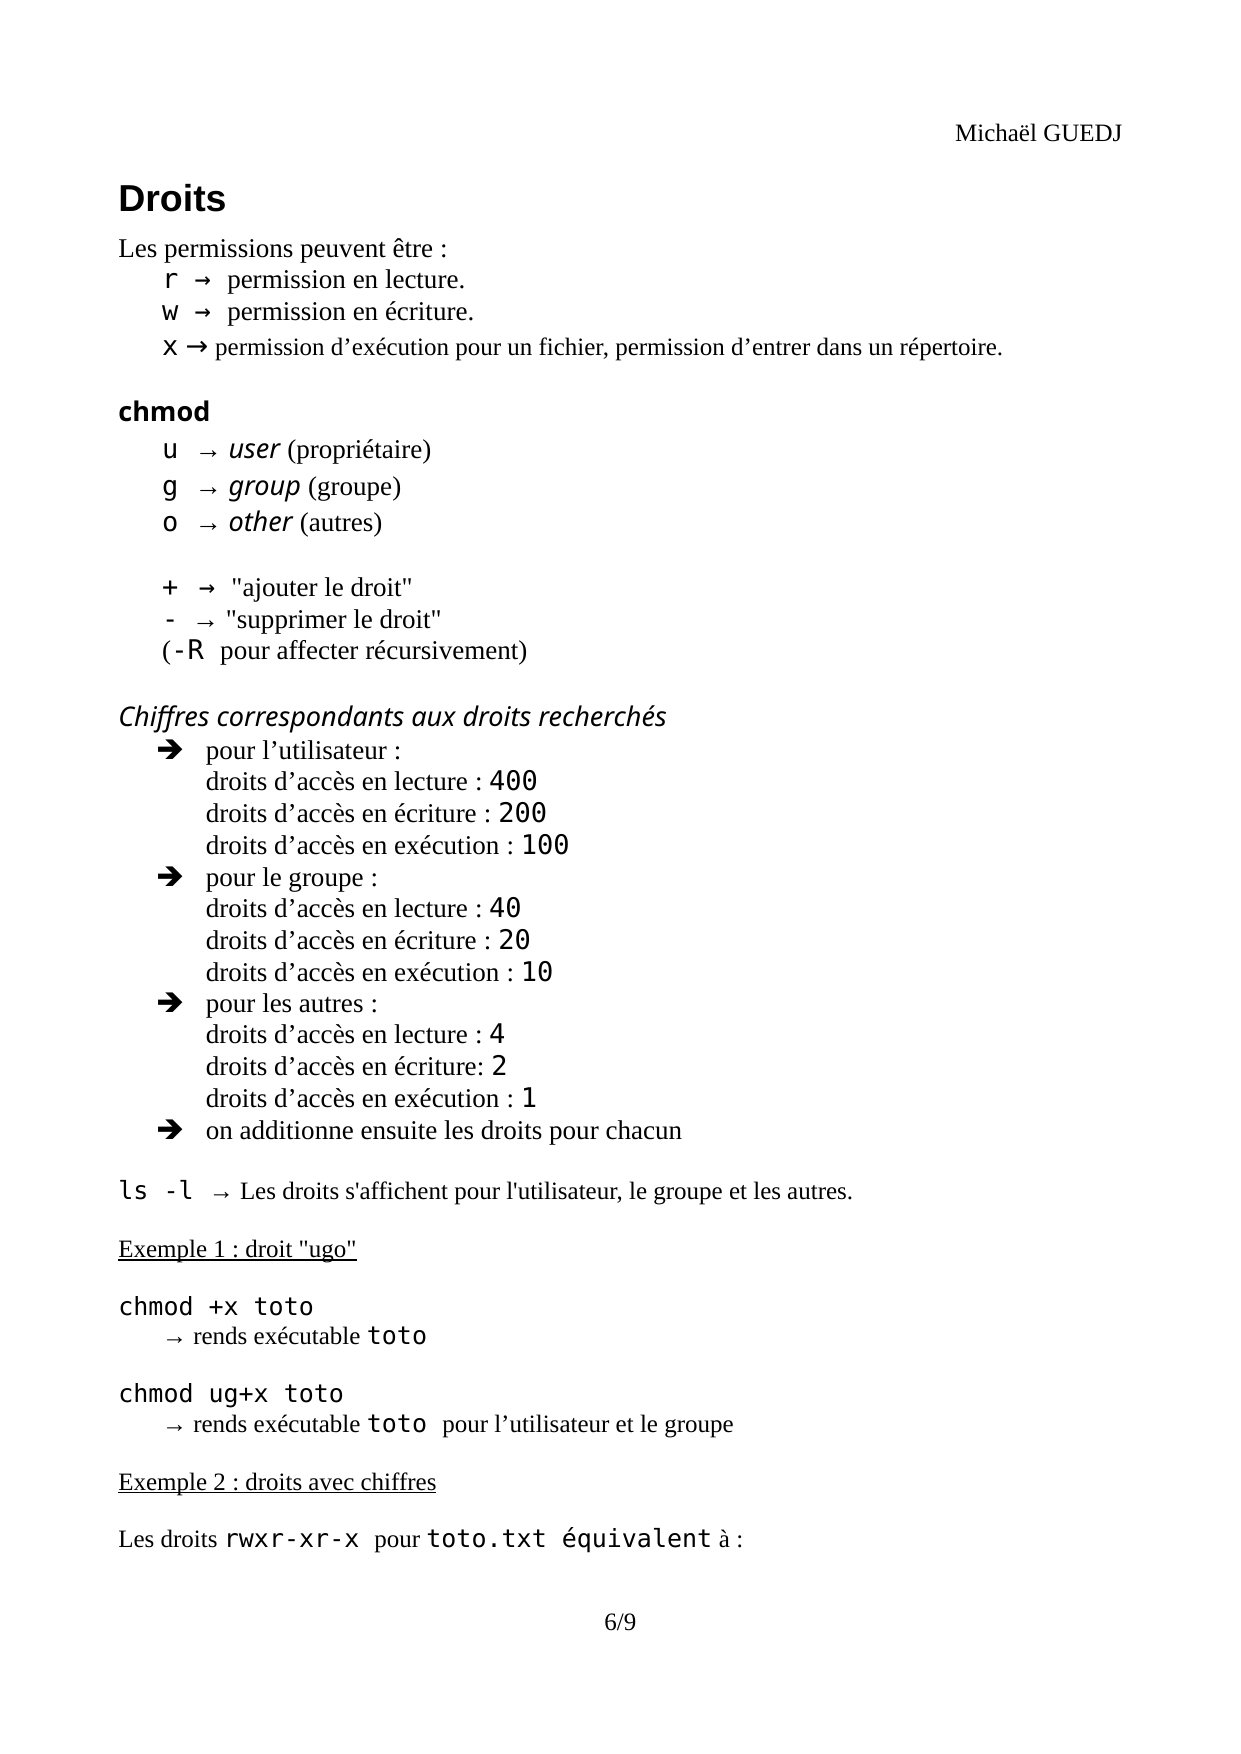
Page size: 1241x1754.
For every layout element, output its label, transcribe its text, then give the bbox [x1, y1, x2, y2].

text droits d’accès en lecture : 400 [118, 766, 1122, 797]
text → rends exécutable toto [118, 1321, 1122, 1350]
text Les permissions peuvent être : [118, 232, 1122, 263]
text Les droits rwxr-xr-x pour toto.txt équivalent à : [118, 1524, 1122, 1553]
text droits d’accès en écriture : 200 [118, 797, 1122, 829]
text Chiffres correspondants aux droits recherchés [118, 697, 1122, 734]
list pour l’utilisateur : [156, 734, 1122, 766]
list pour le groupe : [156, 861, 1122, 892]
text - → "supprimer le droit" [118, 603, 1122, 634]
list on additionne ensuite les droits pour chacun [156, 1114, 1122, 1145]
text Exemple 2 : droits avec chiffres [118, 1467, 1122, 1495]
text → rends exécutable toto pour l’utilisateur et le groupe [118, 1409, 1122, 1438]
text droits d’accès en écriture: 2 [118, 1050, 1122, 1082]
text droits d’accès en lecture : 40 [118, 892, 1122, 924]
text droits d’accès en exécution : 100 [118, 829, 1122, 861]
text w → permission en écriture. [118, 295, 1122, 327]
text chmod +x toto [118, 1292, 1122, 1321]
text droits d’accès en écriture : 20 [118, 924, 1122, 956]
text g → group (groupe) [118, 466, 1122, 503]
text o → other (autres) [118, 503, 1122, 540]
text ls -l → Les droits s'affichent pour l'utilisateur, le groupe et les autres. [118, 1176, 1122, 1206]
text + → "ajouter le droit" [118, 571, 1122, 603]
text u → user (propriétaire) [118, 429, 1122, 466]
text droits d’accès en lecture : 4 [118, 1019, 1122, 1050]
text droits d’accès en exécution : 10 [118, 956, 1122, 987]
text Exemple 1 : droit "ugo" [118, 1234, 1122, 1263]
text droits d’accès en exécution : 1 [118, 1082, 1122, 1114]
text r → permission en lecture. [118, 263, 1122, 295]
text chmod ug+x toto [118, 1379, 1122, 1409]
text (-R pour affecter récursivement) [118, 634, 1122, 666]
text chmod [118, 392, 1122, 429]
text x → permission d’exécution pour un fichier, permission d’entrer dans un répertoire. [118, 327, 1122, 363]
list pour les autres : [156, 987, 1122, 1019]
subtitle Droits [118, 176, 1122, 219]
